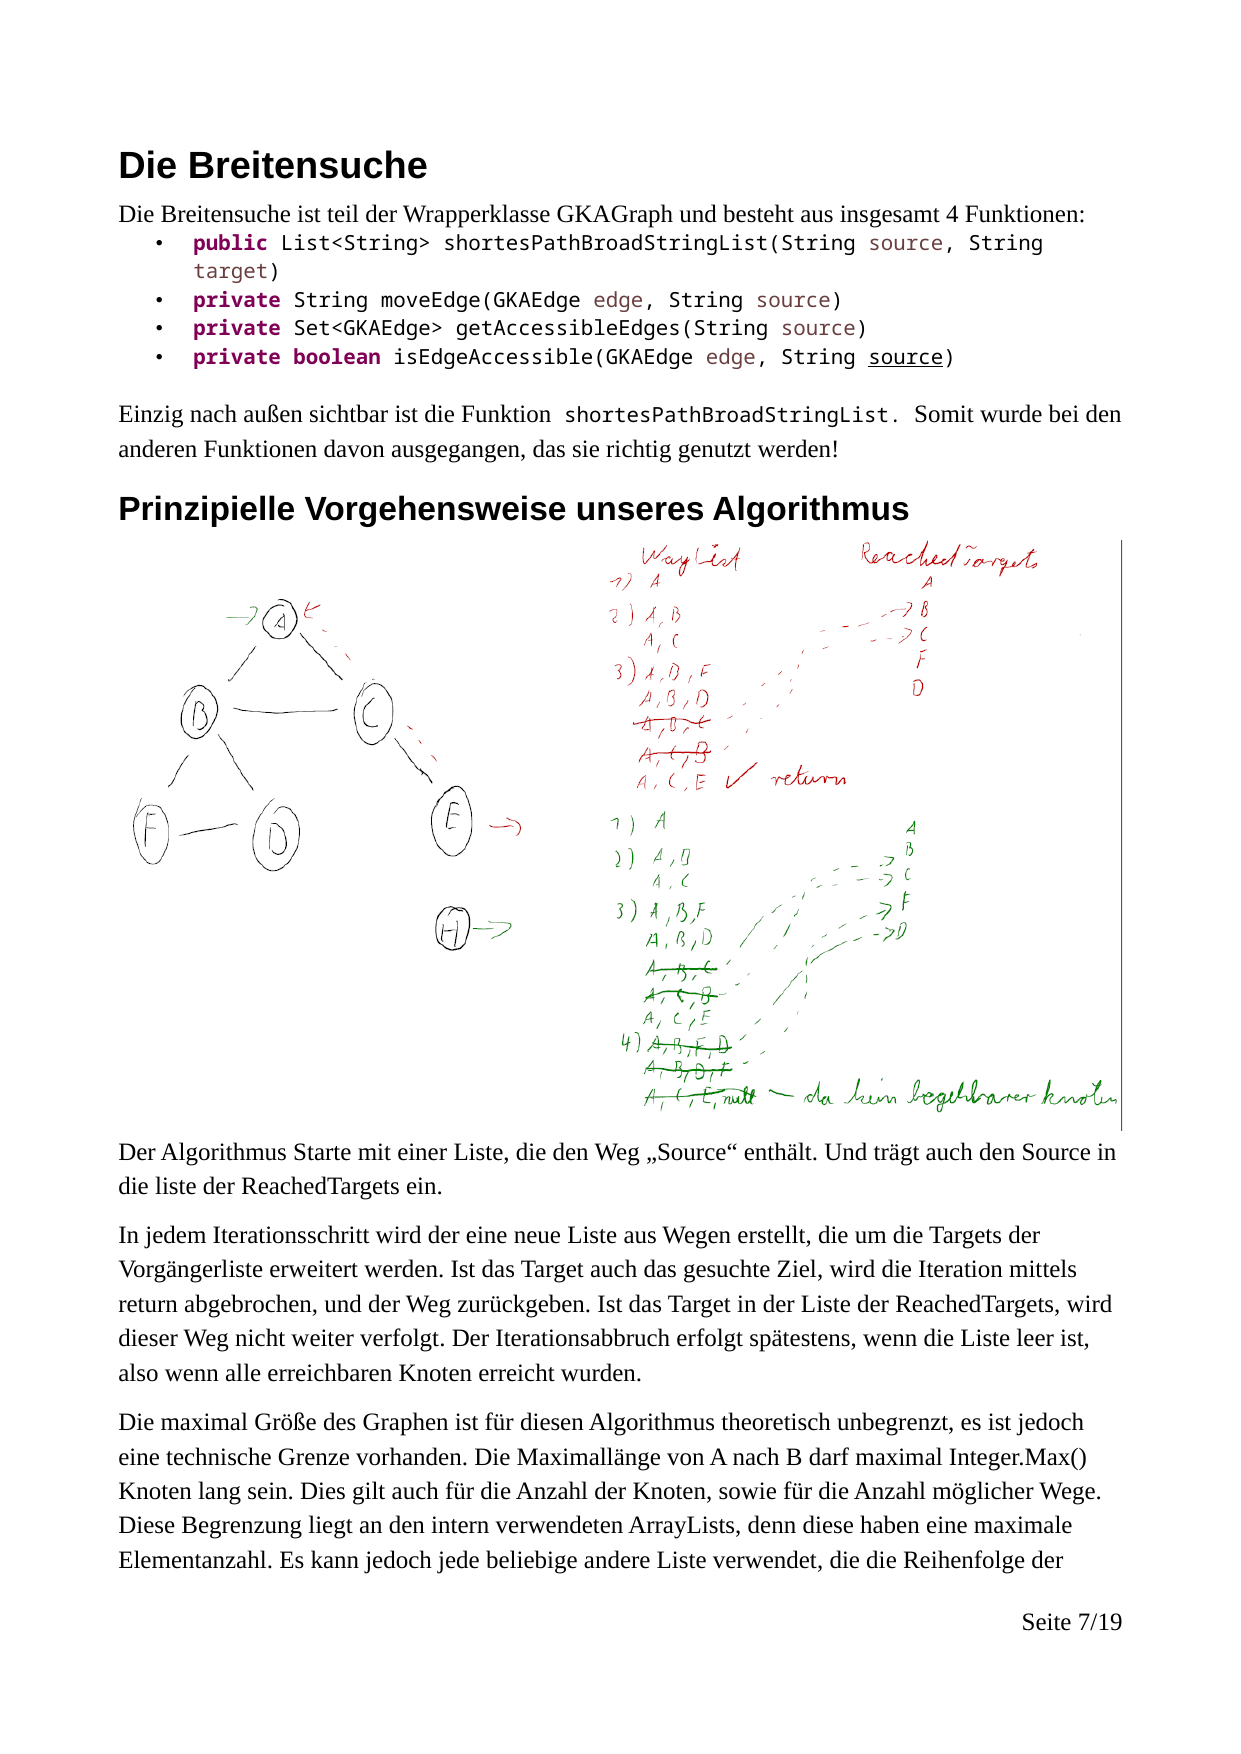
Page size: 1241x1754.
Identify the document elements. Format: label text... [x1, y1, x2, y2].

subtitle Prinzipielle Vorgehensweise unseres Algorithmus [118, 489, 1122, 528]
list private Set<GKAEdge> getAccessibleEdges(String source) [156, 313, 1122, 342]
list private boolean isEdgeAccessible(GKAEdge edge, String source) [156, 342, 1122, 370]
list public List<String> shortesPathBroadStringList(String source, String target) [156, 228, 1122, 285]
text Einzig nach außen sichtbar ist die Funktion shortesPathBroadStringList. Somit wurde bei den anderen Funktionen davon ausgegangen, das sie richtig genutzt werden! [118, 399, 1122, 463]
list private String moveEdge(GKAEdge edge, String source) [156, 285, 1122, 313]
text In jedem Iterationsschritt wird der eine neue Liste aus Wegen erstellt, die um die Targets der Vorgängerliste erweitert werden. Ist das Target auch das gesuchte Ziel, wird die Iteration mittels return abgebrochen, und der Weg zurückgeben. Ist das Target in der Liste der ReachedTargets, wird dieser Weg nicht weiter verfolgt. Der Iterationsabbruch erfolgt spätestens, wenn die Liste leer ist, also wenn alle erreichbaren Knoten erreicht wurden. [118, 1220, 1122, 1387]
text Die Breitensuche ist teil der Wrapperklasse GKAGraph und besteht aus insgesamt 4 Funktionen: [118, 199, 1122, 228]
text Der Algorithmus Starte mit einer Liste, die den Weg „Source“ enthält. Und trägt auch den Source in die liste der ReachedTargets ein. [118, 1131, 1122, 1200]
subtitle Die Breitensuche [118, 143, 1122, 187]
text Die maximal Größe des Graphen ist für diesen Algorithmus theoretisch unbegrenzt, es ist jedoch eine technische Grenze vorhanden. Die Maximallänge von A nach B darf maximal Integer.Max() Knoten lang sein. Dies gilt auch für die Anzahl der Knoten, sowie für die Anzahl möglicher Wege. Diese Begrenzung liegt an den intern verwendeten ArrayLists, denn diese haben eine maximale Elementanzahl. Es kann jedoch jede beliebige andere Liste verwendet, die die Reihenfolge der [118, 1407, 1122, 1574]
